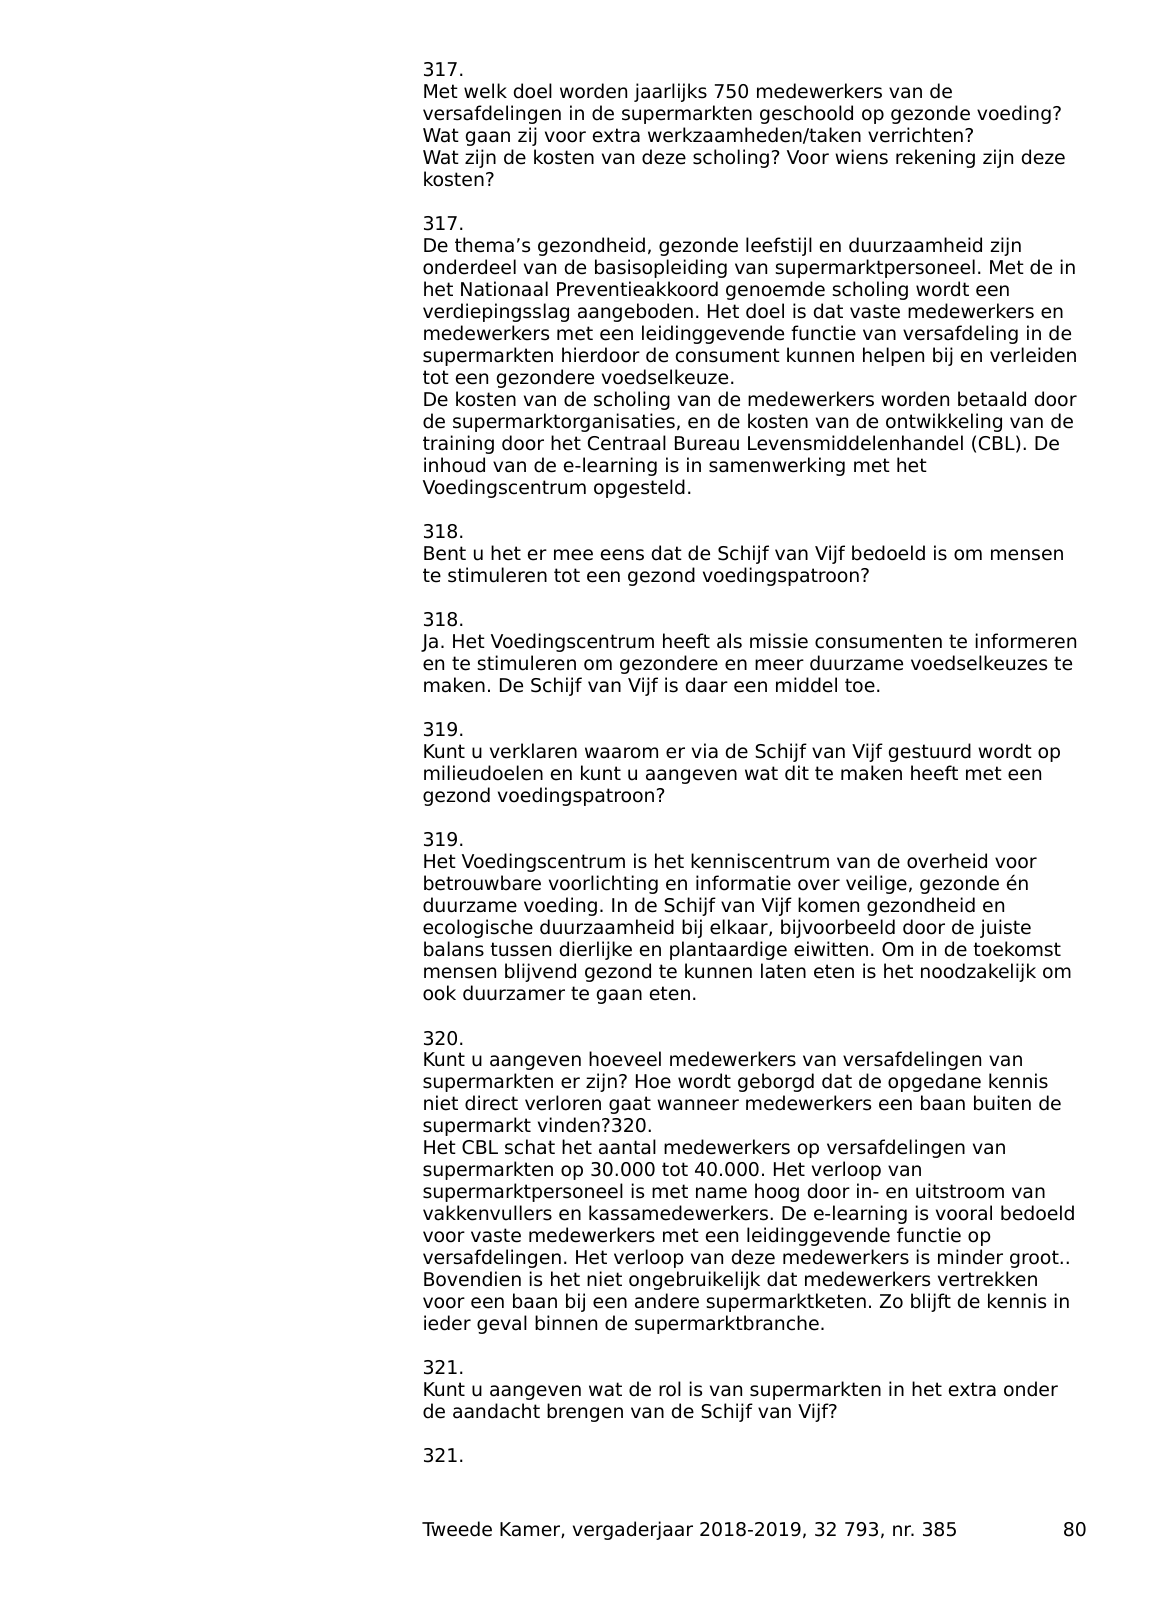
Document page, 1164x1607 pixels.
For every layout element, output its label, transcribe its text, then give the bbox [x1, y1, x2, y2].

text 319. [422, 829, 1087, 851]
text Bent u het er mee eens dat de Schijf van Vijf bedoeld is om mensen te stimuleren tot een gezond voedingspatroon? [422, 543, 1087, 587]
text Ja. Het Voedingscentrum heeft als missie consumenten te informeren en te stimuleren om gezondere en meer duurzame voedselkeuzes te maken. De Schijf van Vijf is daar een middel toe. [422, 631, 1087, 697]
text 318. [422, 609, 1087, 631]
text Het CBL schat het aantal medewerkers op versafdelingen van supermarkten op 30.000 tot 40.000. Het verloop van supermarktpersoneel is met name hoog door in- en uitstroom van vakkenvullers en kassamedewerkers. De e-learning is vooral bedoeld voor vaste medewerkers met een leidinggevende functie op versafdelingen. Het verloop van deze medewerkers is minder groot.. Bovendien is het niet ongebruikelijk dat medewerkers vertrekken voor een baan bij een andere supermarktketen. Zo blijft de kennis in ieder geval binnen de supermarktbranche. [422, 1137, 1087, 1335]
text 321. [422, 1357, 1087, 1379]
text 317. [422, 213, 1087, 235]
text 320. [422, 1027, 1087, 1049]
text Het Voedingscentrum is het kenniscentrum van de overheid voor betrouwbare voorlichting en informatie over veilige, gezonde én duurzame voeding. In de Schijf van Vijf komen gezondheid en ecologische duurzaamheid bij elkaar, bijvoorbeeld door de juiste balans tussen dierlijke en plantaardige eiwitten. Om in de toekomst mensen blijvend gezond te kunnen laten eten is het noodzakelijk om ook duurzamer te gaan eten. [422, 851, 1087, 1005]
text 321. [422, 1445, 1087, 1467]
text 317. [422, 59, 1087, 81]
text 318. [422, 521, 1087, 543]
text Kunt u verklaren waarom er via de Schijf van Vijf gestuurd wordt op milieudoelen en kunt u aangeven wat dit te maken heeft met een gezond voedingspatroon? [422, 741, 1087, 807]
text Met welk doel worden jaarlijks 750 medewerkers van de versafdelingen in de supermarkten geschoold op gezonde voeding? Wat gaan zij voor extra werkzaamheden/taken verrichten? [422, 81, 1087, 147]
text De thema’s gezondheid, gezonde leefstijl en duurzaamheid zijn onderdeel van de basisopleiding van supermarktpersoneel. Met de in het Nationaal Preventieakkoord genoemde scholing wordt een verdiepingsslag aangeboden. Het doel is dat vaste medewerkers en medewerkers met een leidinggevende functie van versafdeling in de supermarkten hierdoor de consument kunnen helpen bij en verleiden tot een gezondere voedselkeuze. [422, 235, 1087, 389]
text 319. [422, 719, 1087, 741]
text Kunt u aangeven hoeveel medewerkers van versafdelingen van supermarkten er zijn? Hoe wordt geborgd dat de opgedane kennis niet direct verloren gaat wanneer medewerkers een baan buiten de supermarkt vinden?320. [422, 1049, 1087, 1137]
text Wat zijn de kosten van deze scholing? Voor wiens rekening zijn deze kosten? [422, 147, 1087, 191]
text Kunt u aangeven wat de rol is van supermarkten in het extra onder de aandacht brengen van de Schijf van Vijf? [422, 1379, 1087, 1423]
text De kosten van de scholing van de medewerkers worden betaald door de supermarktorganisaties, en de kosten van de ontwikkeling van de training door het Centraal Bureau Levensmiddelenhandel (CBL). De inhoud van de e-learning is in samenwerking met het Voedingscentrum opgesteld. [422, 389, 1087, 499]
